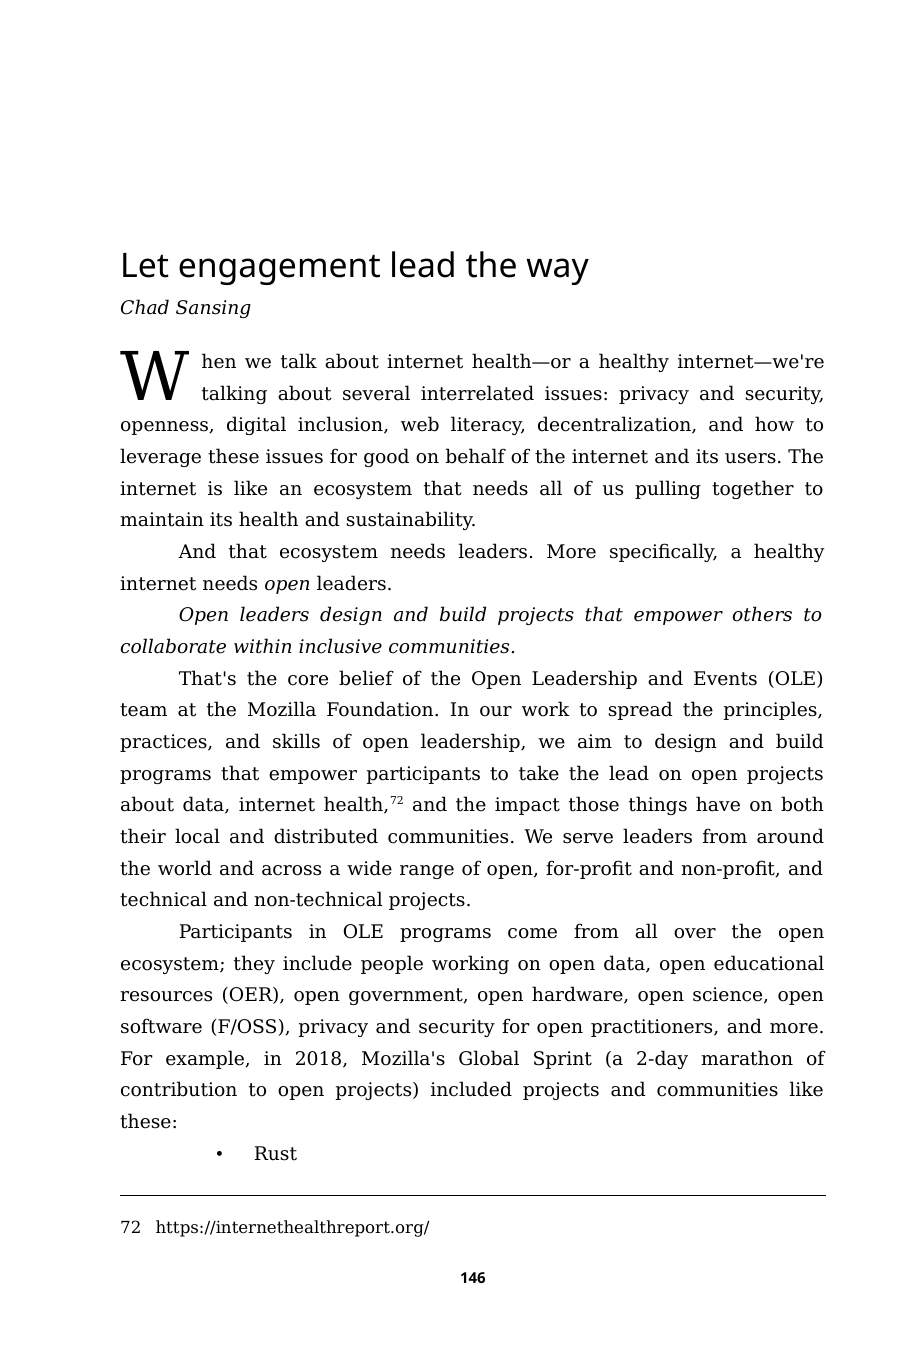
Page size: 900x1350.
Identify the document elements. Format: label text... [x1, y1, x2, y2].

text Chad Sansing [120, 297, 825, 319]
subtitle Let engagement lead the way [120, 246, 825, 285]
text Open leaders design and build projects that empower others to collaborate within inclusive communities. [120, 604, 825, 658]
list Rust [216, 1143, 825, 1165]
text When we talk about internet health—or a healthy internet—we're talking about several interrelated issues: privacy and security, openness, digital inclusion, web literacy, decentralization, and how to leverage these issues for good on behalf of the internet and its users. The internet is like an ecosystem that needs all of us pulling together to maintain its health and sustainability. [120, 351, 825, 531]
text That's the core belief of the Open Leadership and Events (OLE) team at the Mozilla Foundation. In our work to spread the principles, practices, and skills of open leadership, we aim to design and build programs that empower participants to take the lead on open projects about data, internet health, and the impact those things have on both their local and distributed communities. We serve leaders from around the world and across a wide range of open, for-profit and non-profit, and technical and non-technical projects. [120, 668, 825, 911]
text And that ecosystem needs leaders. More specifically, a healthy internet needs open leaders. [120, 541, 825, 595]
text Participants in OLE programs come from all over the open ecosystem; they include people working on open data, open educational resources (OER), open government, open hardware, open science, open software (F/OSS), privacy and security for open practitioners, and more. For example, in 2018, Mozilla's Global Sprint (a 2-day marathon of contribution to open projects) included projects and communities like these: [120, 921, 825, 1133]
text https://internethealthreport.org/ [120, 1218, 825, 1237]
